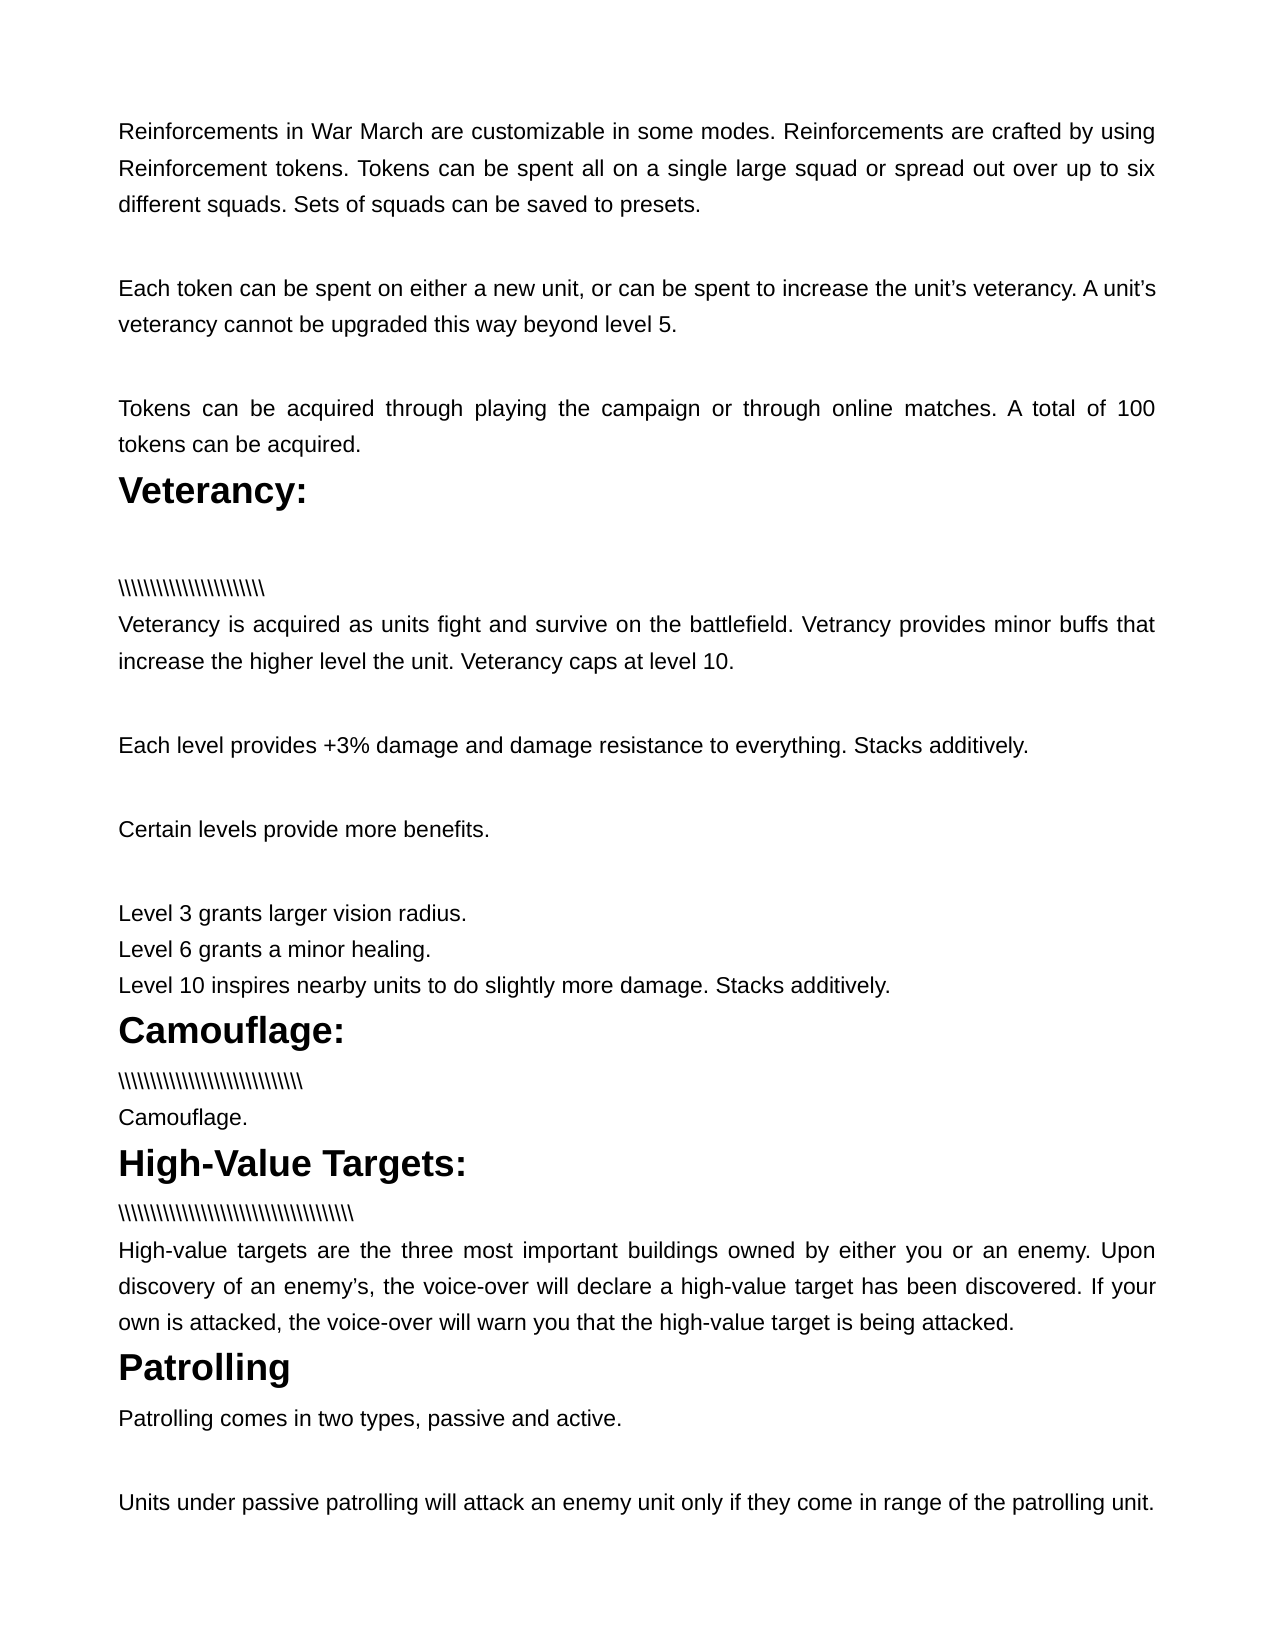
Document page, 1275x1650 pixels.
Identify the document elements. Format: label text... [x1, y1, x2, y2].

text Level 3 grants larger vision radius. [118, 899, 1157, 926]
text Certain levels provide more benefits. [118, 816, 1157, 842]
text High-Value Targets: [118, 1141, 1157, 1184]
text \\\\\\\\\\\\\\\\\\\\\\\ [118, 575, 1157, 601]
text \\\\\\\\\\\\\\\\\\\\\\\\\\\\\ [118, 1068, 1157, 1094]
text Camouflage. [118, 1104, 1157, 1131]
text Camouflage: [118, 1008, 1157, 1052]
text Tokens can be acquired through playing the campaign or through online matches. A total of 100 tokens can be acquired. [118, 395, 1157, 458]
text Each token can be spent on either a new unit, or can be spent to increase the unit’s veterancy. A unit’s veterancy cannot be upgraded this way beyond level 5. [118, 275, 1157, 337]
text \\\\\\\\\\\\\\\\\\\\\\\\\\\\\\\\\\\\\ [118, 1200, 1157, 1227]
text Veterancy: [118, 468, 1157, 511]
text Patrolling [118, 1346, 1157, 1389]
text Level 6 grants a minor healing. [118, 936, 1157, 962]
text Units under passive patrolling will attack an enemy unit only if they come in range of the patrolling unit. [118, 1489, 1157, 1515]
text Level 10 inspires nearby units to do slightly more damage. Stacks additively. [118, 972, 1157, 998]
text Patrolling comes in two types, passive and active. [118, 1405, 1157, 1431]
text Each level provides +3% damage and damage resistance to everything. Stacks additively. [118, 732, 1157, 758]
text High-value targets are the three most important buildings owned by either you or an enemy. Upon discovery of an enemy’s, the voice-over will declare a high-value target has been discovered. If your own is attacked, the voice-over will warn you that the high-value target is being attacked. [118, 1237, 1157, 1336]
text Veterancy is acquired as units fight and survive on the battlefield. Vetrancy provides minor buffs that increase the higher level the unit. Veterancy caps at level 10. [118, 611, 1157, 674]
text Reinforcements in War March are customizable in some modes. Reinforcements are crafted by using Reinforcement tokens. Tokens can be spent all on a single large squad or spread out over up to six different squads. Sets of squads can be saved to presets. [118, 118, 1157, 217]
